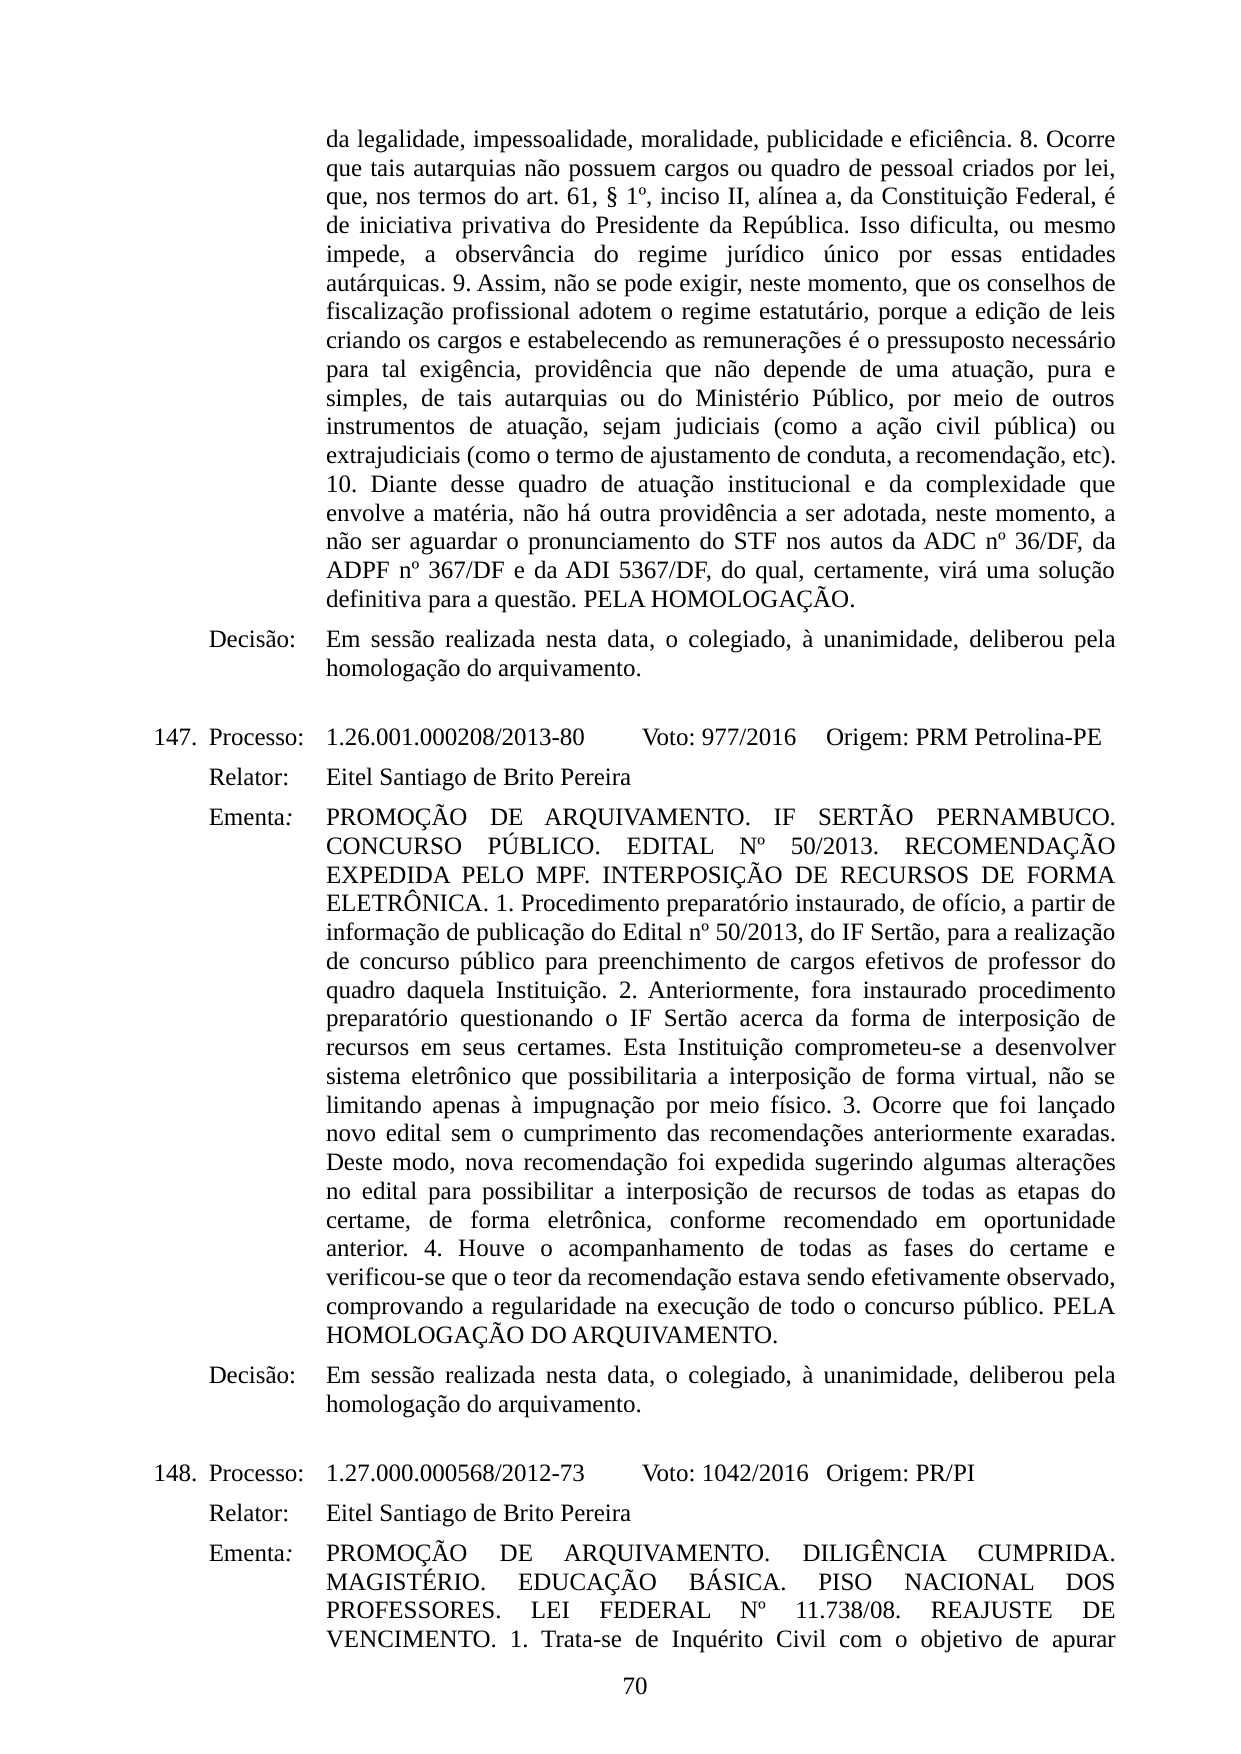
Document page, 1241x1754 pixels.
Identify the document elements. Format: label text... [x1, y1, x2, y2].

table_cell PROMOÇÃO DE ARQUIVAMENTO. DILIGÊNCIA CUMPRIDA. MAGISTÉRIO. EDUCAÇÃO BÁSICA. PISO NACIONAL DOS PROFESSORES. LEI FEDERAL Nº 11.738/08. REAJUSTE DE VENCIMENTO. 1. Trata-se de Inquérito Civil com o objetivo de apurar [320, 1532, 1122, 1659]
table_header Processo: [203, 1452, 320, 1492]
table_cell Eitel Santiago de Brito Pereira [320, 756, 1122, 796]
table_header Processo: [203, 716, 320, 756]
table_cell PROMOÇÃO DE ARQUIVAMENTO. IF SERTÃO PERNAMBUCO. CONCURSO PÚBLICO. EDITAL Nº 50/2013. RECOMENDAÇÃO EXPEDIDA PELO MPF. INTERPOSIÇÃO DE RECURSOS DE FORMA ELETRÔNICA. 1. Procedimento preparatório instaurado, de ofício, a partir de informação de publicação do Edital nº 50/2013, do IF Sertão, para a realização de concurso público para preenchimento de cargos efetivos de professor do quadro daquela Instituição. 2. Anteriormente, fora instaurado procedimento preparatório questionando o IF Sertão acerca da forma de interposição de recursos em seus certames. Esta Instituição comprometeu-se a desenvolver sistema eletrônico que possibilitaria a interposição de forma virtual, não se limitando apenas à impugnação por meio físico. 3. Ocorre que foi lançado novo edital sem o cumprimento das recomendações anteriormente exaradas. Deste modo, nova recomendação foi expedida sugerindo algumas alterações no edital para possibilitar a interposição de recursos de todas as etapas do certame, de forma eletrônica, conforme recomendado em oportunidade anterior. 4. Houve o acompanhamento de todas as fases do certame e verificou-se que o teor da recomendação estava sendo efetivamente observado, comprovando a regularidade na execução de todo o concurso público. PELA HOMOLOGAÇÃO DO ARQUIVAMENTO. [320, 796, 1122, 1354]
table_header 1.27.000.000568/2012-73 [320, 1452, 636, 1492]
table_header Voto: 1042/2016 [636, 1452, 820, 1492]
table_cell [148, 796, 203, 1354]
table_cell Em sessão realizada nesta data, o colegiado, à unanimidade, deliberou pela homologação do arquivamento. [320, 618, 1122, 687]
table_cell [148, 618, 203, 687]
table_header 1.26.001.000208/2013-80 [320, 716, 636, 756]
table_cell [148, 1492, 203, 1532]
table_cell Relator: [203, 756, 320, 796]
table_cell Decisão: [203, 1354, 320, 1423]
table_cell da legalidade, impessoalidade, moralidade, publicidade e eficiência. 8. Ocorre que tais autarquias não possuem cargos ou quadro de pessoal criados por lei, que, nos termos do art. 61, § 1º, inciso II, alínea a, da Constituição Federal, é de iniciativa privativa do Presidente da República. Isso dificulta, ou mesmo impede, a observância do regime jurídico único por essas entidades autárquicas. 9. Assim, não se pode exigir, neste momento, que os conselhos de fiscalização profissional adotem o regime estatutário, porque a edição de leis criando os cargos e estabelecendo as remunerações é o pressuposto necessário para tal exigência, providência que não depende de uma atuação, pura e simples, de tais autarquias ou do Ministério Público, por meio de outros instrumentos de atuação, sejam judiciais (como a ação civil pública) ou extrajudiciais (como o termo de ajustamento de conduta, a recomendação, etc). 10. Diante desse quadro de atuação institucional e da complexidade que envolve a matéria, não há outra providência a ser adotada, neste momento, a não ser aguardar o pronunciamento do STF nos autos da ADC nº 36/DF, da ADPF nº 367/DF e da ADI 5367/DF, do qual, certamente, virá uma solução definitiva para a questão. PELA HOMOLOGAÇÃO. [320, 118, 1122, 618]
table_cell [148, 756, 203, 796]
table_header 148. [148, 1452, 203, 1492]
table_header Origem: PR/PI [820, 1452, 1122, 1492]
table_cell Eitel Santiago de Brito Pereira [320, 1492, 1122, 1532]
table_cell Relator: [203, 1492, 320, 1532]
table_cell [148, 1532, 203, 1659]
table_cell Em sessão realizada nesta data, o colegiado, à unanimidade, deliberou pela homologação do arquivamento. [320, 1354, 1122, 1423]
table_cell [148, 1354, 203, 1423]
table_cell [203, 118, 320, 618]
table_header Origem: PRM Petrolina-PE [820, 716, 1122, 756]
table_cell Ementa: [203, 796, 320, 1354]
table_cell Decisão: [203, 618, 320, 687]
table_cell Ementa: [203, 1532, 320, 1659]
table_cell [148, 118, 203, 618]
table_header 147. [148, 716, 203, 756]
table_header Voto: 977/2016 [636, 716, 820, 756]
